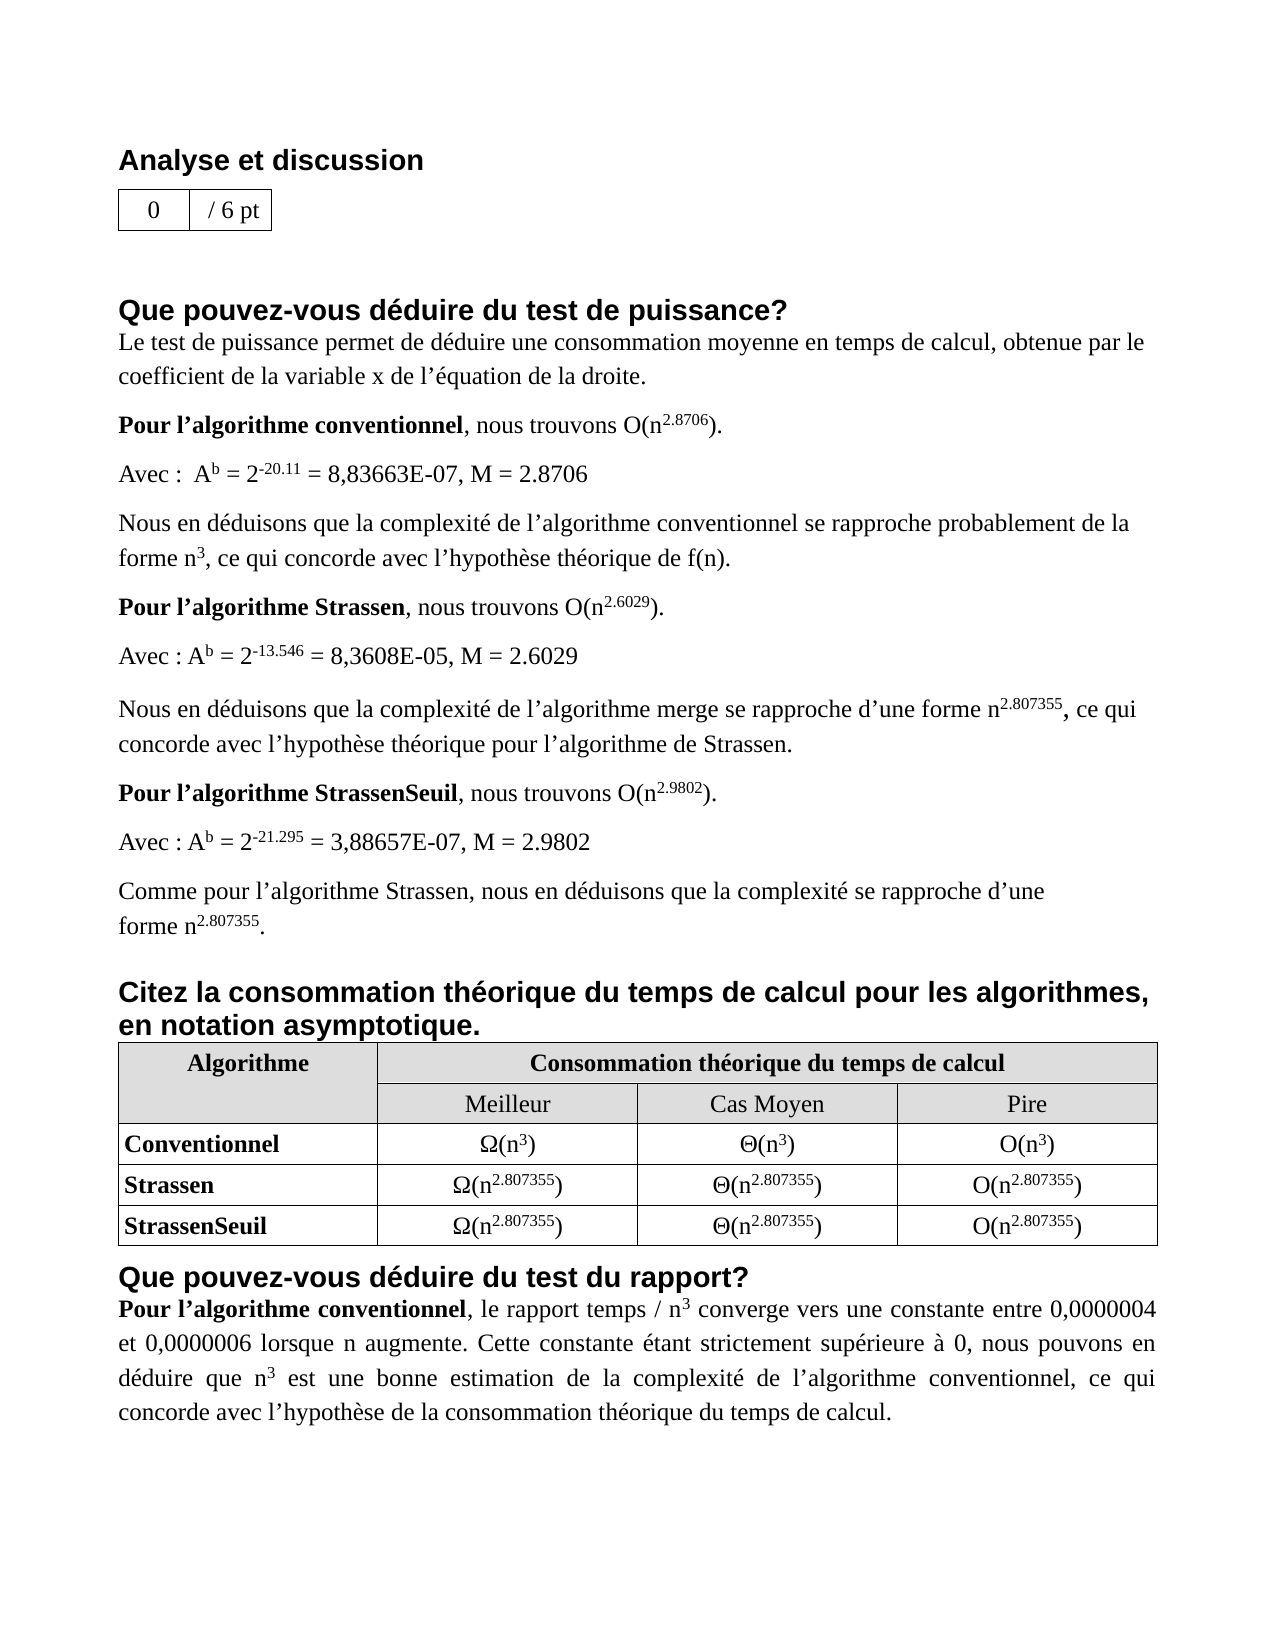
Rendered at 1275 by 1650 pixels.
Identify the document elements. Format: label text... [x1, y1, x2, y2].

table_cell Θ(n2.807355) [638, 1206, 897, 1245]
text Pour l’algorithme StrassenSeuil, nous trouvons O(n2.9802). [118, 778, 1157, 807]
table_cell Ω(n2.807355) [378, 1206, 637, 1245]
table_header 0 [119, 190, 189, 230]
text Pour l’algorithme conventionnel, le rapport temps / n3 converge vers une constante entre 0,0000004 et 0,0000006 lorsque n augmente. Cette constante étant strictement supérieure à 0, nous pouvons en déduire que n3 est une bonne estimation de la complexité de l’algorithme conventionnel, ce qui concorde avec l’hypothèse de la consommation théorique du temps de calcul. [118, 1294, 1157, 1426]
subtitle Que pouvez-vous déduire du test de puissance? [118, 293, 1157, 327]
table_cell Ω(n2.807355) [378, 1165, 637, 1204]
text Avec : Ab = 2-13.546 = 8,3608E-05, M = 2.6029 [118, 641, 1157, 670]
text Le test de puissance permet de déduire une consommation moyenne en temps de calcul, obtenue par le coefficient de la variable x de l’équation de la droite. [118, 327, 1157, 390]
text Pour l’algorithme conventionnel, nous trouvons O(n2.8706). [118, 410, 1157, 439]
text Nous en déduisons que la complexité de l’algorithme merge se rapproche d’une forme n2.807355, ce qui concorde avec l’hypothèse théorique pour l’algorithme de Strassen. [118, 690, 1157, 758]
table_header / 6 pt [190, 190, 271, 230]
text Avec : Ab = 2-20.11 = 8,83663E-07, M = 2.8706 [118, 459, 1157, 488]
text Comme pour l’algorithme Strassen, nous en déduisons que la complexité se rapproche d’une forme n2.807355. [118, 876, 1157, 940]
table_cell Meilleur [378, 1084, 637, 1123]
table_cell O(n2.807355) [898, 1165, 1157, 1204]
table_cell Θ(n2.807355) [638, 1165, 897, 1204]
text Avec : Ab = 2-21.295 = 3,88657E-07, M = 2.9802 [118, 827, 1157, 856]
text Pour l’algorithme Strassen, nous trouvons O(n2.6029). [118, 592, 1157, 621]
subtitle Que pouvez-vous déduire du test du rapport? [118, 1260, 1157, 1294]
table_cell Ω(n3) [378, 1124, 637, 1164]
table_header Consommation théorique du temps de calcul [378, 1043, 1157, 1082]
table_cell Strassen [119, 1165, 377, 1204]
table_cell Pire [898, 1084, 1157, 1123]
subtitle Citez la consommation théorique du temps de calcul pour les algorithmes, en notation asymptotique. [118, 974, 1157, 1042]
table_cell O(n3) [898, 1124, 1157, 1164]
table_cell Θ(n3) [638, 1124, 897, 1164]
subtitle Analyse et discussion [118, 143, 1157, 177]
text Nous en déduisons que la complexité de l’algorithme conventionnel se rapproche probablement de la forme n3, ce qui concorde avec l’hypothèse théorique de f(n). [118, 508, 1157, 572]
table_cell Conventionnel [119, 1124, 377, 1164]
table_cell Cas Moyen [638, 1084, 897, 1123]
table_cell O(n2.807355) [898, 1206, 1157, 1245]
table_cell StrassenSeuil [119, 1206, 377, 1245]
table_header Algorithme [119, 1043, 377, 1123]
